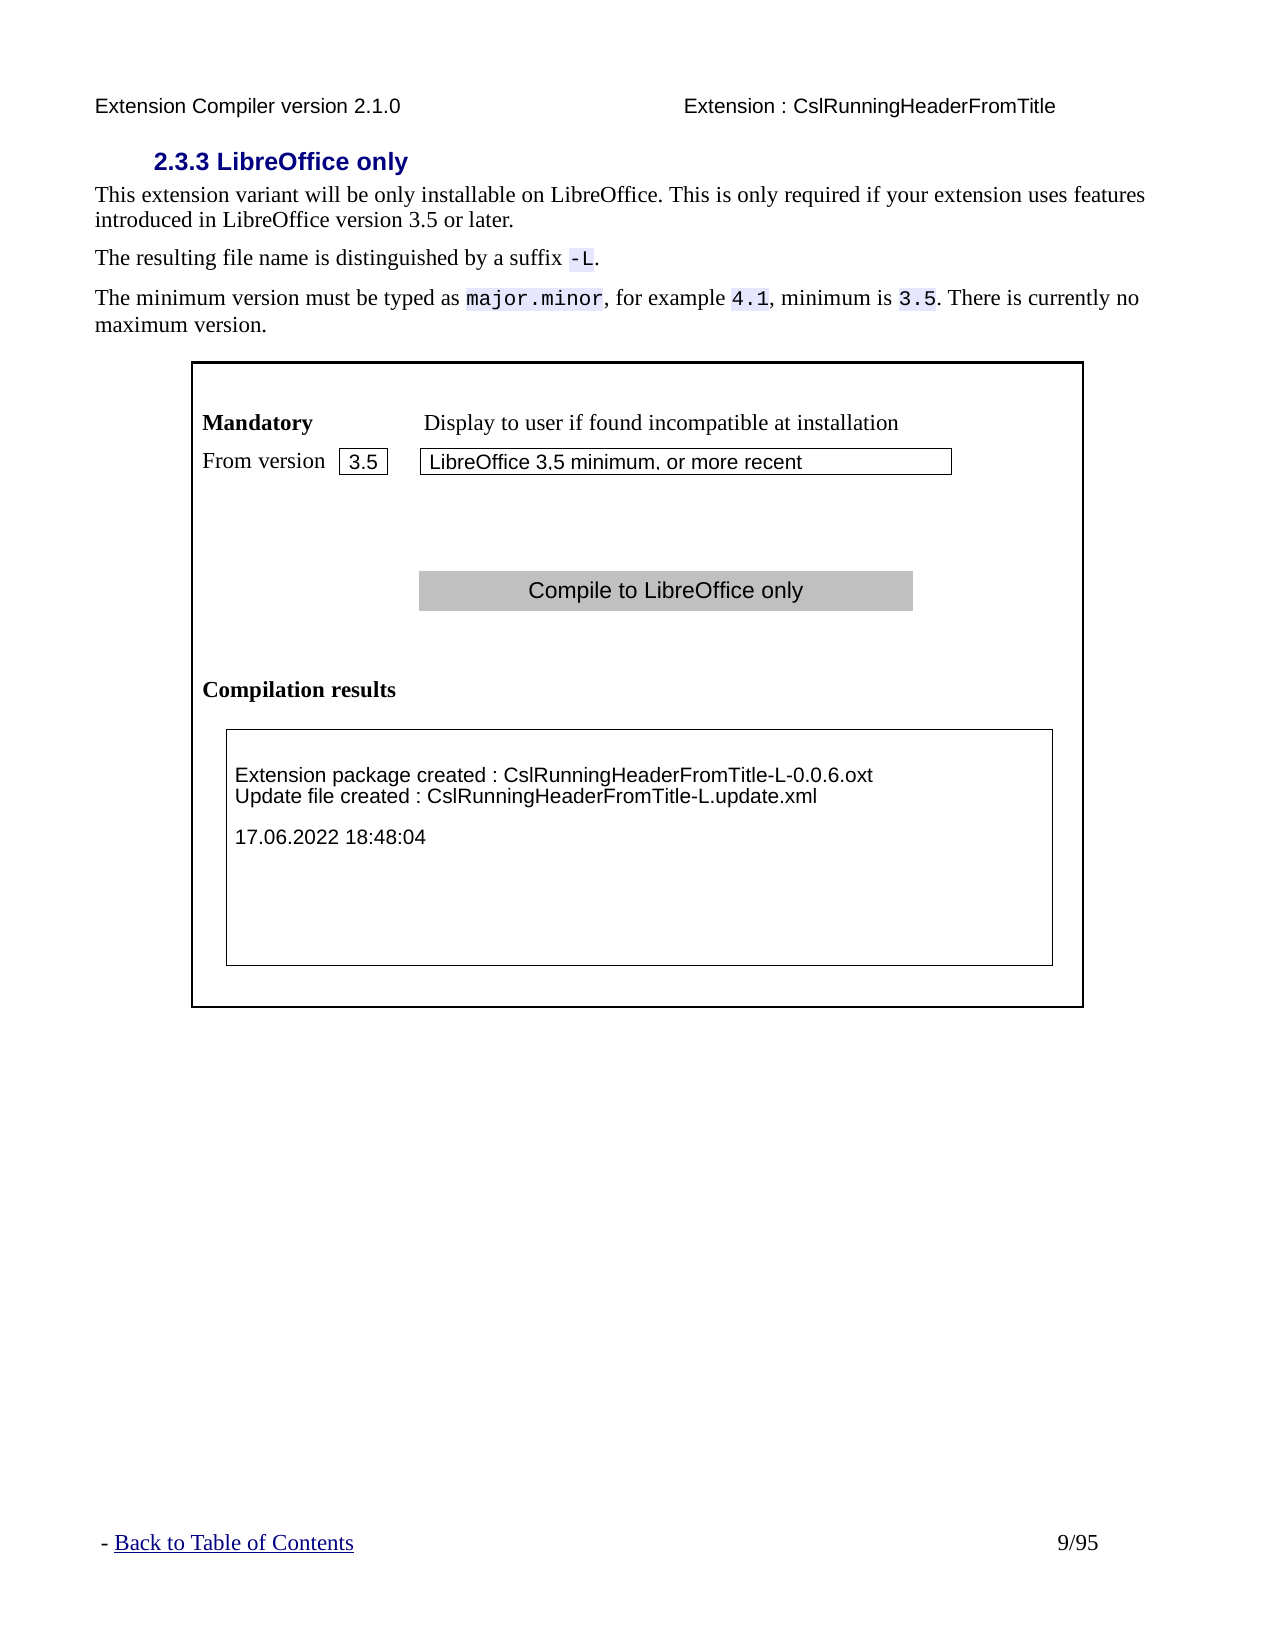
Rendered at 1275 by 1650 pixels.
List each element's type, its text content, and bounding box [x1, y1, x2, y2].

text The minimum version must be typed as major.minor, for example 4.1, minimum is 3.5. There is currently no maximum version. [94, 284, 1181, 337]
text The resulting file name is distinguished by a suffix -L. [94, 245, 1181, 272]
subtitle LibreOffice only [153, 147, 1181, 176]
text From version [202, 448, 339, 474]
text Mandatory Display to user if found incompatible at installation [202, 410, 1073, 436]
text [388, 448, 420, 474]
text [952, 448, 1073, 474]
text Compilation results [202, 676, 1073, 702]
text This extension variant will be only installable on LibreOffice. This is only required if your extension uses features introduced in LibreOffice version 3.5 or later. [94, 181, 1181, 232]
